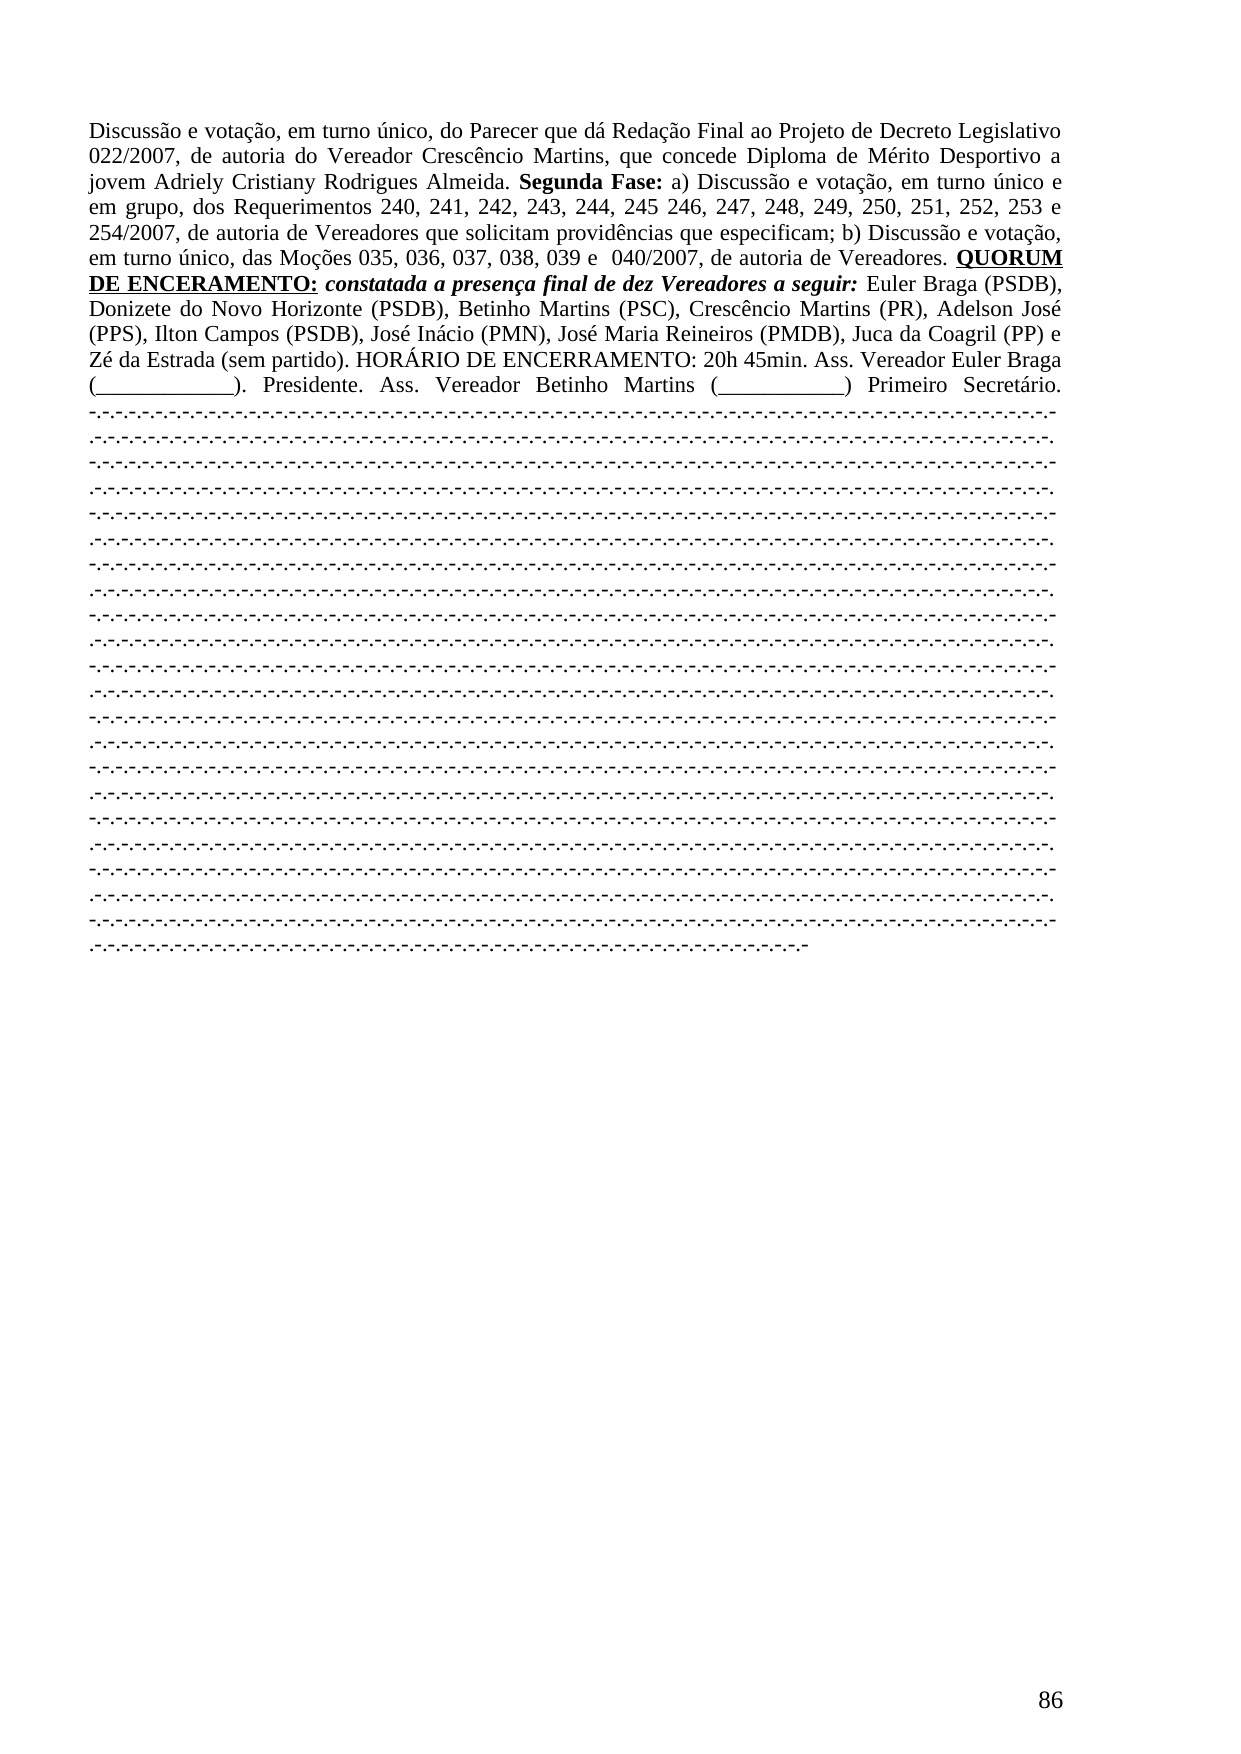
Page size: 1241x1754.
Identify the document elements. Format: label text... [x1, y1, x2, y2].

text Discussão e votação, em turno único, do Parecer que dá Redação Final ao Projeto de Decreto Legislativo 022/2007, de autoria do Vereador Crescêncio Martins, que concede Diploma de Mérito Desportivo a jovem Adriely Cristiany Rodrigues Almeida. Segunda Fase: a) Discussão e votação, em turno único e em grupo, dos Requerimentos 240, 241, 242, 243, 244, 245 246, 247, 248, 249, 250, 251, 252, 253 e 254/2007, de autoria de Vereadores que solicitam providências que especificam; b) Discussão e votação, em turno único, das Moções 035, 036, 037, 038, 039 e 040/2007, de autoria de Vereadores. QUORUM DE ENCERAMENTO: constatada a presença final de dez Vereadores a seguir: Euler Braga (PSDB), Donizete do Novo Horizonte (PSDB), Betinho Martins (PSC), Crescêncio Martins (PR), Adelson José (PPS), Ilton Campos (PSDB), José Inácio (PMN), José Maria Reineiros (PMDB), Juca da Coagril (PP) e Zé da Estrada (sem partido). HORÁRIO DE ENCERRAMENTO: 20h 45min. Ass. Vereador Euler Braga (____________). Presidente. Ass. Vereador Betinho Martins (___________) Primeiro Secretário. -.-.-.-.-.-.-.-.-.-.-.-.-.-.-.-.-.-.-.-.-.-.-.-.-.-.-.-.-.-.-.-.-.-.-.-.-.-.-.-.-.-.-.-.-.-.-.-.-.-.-.-.-.-.-.-.-.-.-.-.-.-.-.-.-.-.-.-.-.-.-.-.-.-.-.-.-.-.-.-.-.-.-.-.-.-.-.-.-.-.-.-.-.-.-.-.-.-.-.-.-.-.-.-.-.-.-.-.-.-.-.-.-.-.-.-.-.-.-.-.-.-.-.-.-.-.-.-.-.-.-.-.-.-.-.-.-.-.-.-.-.-.-.-.-.-.-.-.-.-.-.-.-.-.-.-.-.-.-.-.-.-.-.-.-.-.-.-.-.-.-.-.-.-.-.-.-.-.-.-.-.-.-.-.-.-.-.-.-.-.-.-.-.-.-.-.-.-.-.-.-.-.-.-.-.-.-.-.-.-.-.-.-.-.-.-.-.-.-.-.-.-.-.-.-.-.-.-.-.-.-.-.-.-.-.-.-.-.-.-.-.-.-.-.-.-.-.-.-.-.-.-.-.-.-.-.-.-.-.-.-.-.-.-.-.-.-.-.-.-.-.-.-.-.-.-.-.-.-.-.-.-.-.-.-.-.-.-.-.-.-.-.-.-.-.-.-.-.-.-.-.-.-.-.-.-.-.-.-.-.-.-.-.-.-.-.-.-.-.-.-.-.-.-.-.-.-.-.-.-.-.-.-.-.-.-.-.-.-.-.-.-.-.-.-.-.-.-.-.-.-.-.-.-.-.-.-.-.-.-.-.-.-.-.-.-.-.-.-.-.-.-.-.-.-.-.-.-.-.-.-.-.-.-.-.-.-.-.-.-.-.-.-.-.-.-.-.-.-.-.-.-.-.-.-.-.-.-.-.-.-.-.-.-.-.-.-.-.-.-.-.-.-.-.-.-.-.-.-.-.-.-.-.-.-.-.-.-.-.-.-.-.-.-.-.-.-.-.-.-.-.-.-.-.-.-.-.-.-.-.-.-.-.-.-.-.-.-.-.-.-.-.-.-.-.-.-.-.-.-.-.-.-.-.-.-.-.-.-.-.-.-.-.-.-.-.-.-.-.-.-.-.-.-.-.-.-.-.-.-.-.-.-.-.-.-.-.-.-.-.-.-.-.-.-.-.-.-.-.-.-.-.-.-.-.-.-.-.-.-.-.-.-.-.-.-.-.-.-.-.-.-.-.-.-.-.-.-.-.-.-.-.-.-.-.-.-.-.-.-.-.-.-.-.-.-.-.-.-.-.-.-.-.-.-.-.-.-.-.-.-.-.-.-.-.-.-.-.-.-.-.-.-.-.-.-.-.-.-.-.-.-.-.-.-.-.-.-.-.-.-.-.-.-.-.-.-.-.-.-.-.-.-.-.-.-.-.-.-.-.-.-.-.-.-.-.-.-.-.-.-.-.-.-.-.-.-.-.-.-.-.-.-.-.-.-.-.-.-.-.-.-.-.-.-.-.-.-.-.-.-.-.-.-.-.-.-.-.-.-.-.-.-.-.-.-.-.-.-.-.-.-.-.-.-.-.-.-.-.-.-.-.-.-.-.-.-.-.-.-.-.-.-.-.-.-.-.-.-.-.-.-.-.-.-.-.-.-.-.-.-.-.-.-.-.-.-.-.-.-.-.-.-.-.-.-.-.-.-.-.-.-.-.-.-.-.-.-.-.-.-.-.-.-.-.-.-.-.-.-.-.-.-.-.-.-.-.-.-.-.-.-.-.-.-.-.-.-.-.-.-.-.-.-.-.-.-.-.-.-.-.-.-.-.-.-.-.-.-.-.-.-.-.-.-.-.-.-.-.-.-.-.-.-.-.-.-.-.-.-.-.-.-.-.-.-.-.-.-.-.-.-.-.-.-.-.-.-.-.-.-.-.-.-.-.-.-.-.-.-.-.-.-.-.-.-.-.-.-.-.-.-.-.-.-.-.-.-.-.-.-.-.-.-.-.-.-.-.-.-.-.-.-.-.-.-.-.-.-.-.-.-.-.-.-.-.-.-.-.-.-.-.-.-.-.-.-.-.-.-.-.-.-.-.-.-.-.-.-.-.-.-.-.-.-.-.-.-.-.-.-.-.-.-.-.-.-.-.-.-.-.-.-.-.-.-.-.-.-.-.-.-.-.-.-.-.-.-.-.-.-.-.-.-.-.-.-.-.-.-.-.-.-.-.-.-.-.-.-.-.-.-.-.-.-.-.-.-.-.-.-.-.-.-.-.-.-.-.-.-.-.-.-.-.-.-.-.-.-.-.-.-.-.-.-.-.-.-.-.-.-.-.-.-.-.-.-.-.-.-.-.-.-.-.-.-.-.-.-.-.-.-.-.-.-.-.-.-.-.-.-.-.-.-.-.-.-.-.-.-.-.-.-.-.-.-.-.-.-.-.-.-.-.-.-.-.-.-.-.-.-.-.-.-.-.-.-.-.-.-.-.-.-.-.-.-.-.-.-.-.-.-.-.-.-.-.-.-.-.-.-.-.-.-.-.-.-.-.-.-.-.-.-.-.-.-.-.-.-.-.-.-.-.-.-.-.-.-.-.-.-.-.-.-.-.-.-.-.-.-.-.-.-.-.-.-.-.-.-.-.-.-.-.-.-.-.-.-.-.-.-.-.-.-.-.-.-.-.-.-.-.-.-.-.-.-.-.-.-.-.-.-.-.-.-.-.-.-.-.-.-.-.-.-.-.-.-.-.-.-.-.-.-.-.-.-.-.-.-.-.-.-.-.-.-.-.-.-.-.-.-.-.-.-.-.-.-.-.-.-.-.-.-.-.-.-.-.-.-.-.-.-.-.-.-.-.-.-.-.-.-.-.-.-.-.-.-.-.-.-.-.-.-.-.-.-.-.-.-.-.-.-.-.-.-.-.-.-.-.-.-.-.-.-.-.-.-.-.-.-.-.-.-.-.-.-.-.-.-.-.-.-.-.-.-.-.-.-.-.-.-.-.-.-.-.-.-.-.-.-.-.-.-.-.-.-.-.-.-.-.-.-.-.-.-.-.-.-.-.-.-.-.-.-.-.-.-.-.-.-.-.-.-.-.-.-.-.-.-.-.-.-.-.-.-.-.-.-.-.-.-.-.-.-.-.-.-.-.-.-.-.-.-.-.-.-.-.-.-.-.-.-.-.-.-.-.-.-.-.-.-.-.-.-.-.-.-.-.-.-.-.-.-.-.-.-.-.-.-.-.-.-.-.-.-.-.-.-.-.-.-.-.-.-.-.-.-.-.-.-.-.-.-.-.-.-.-.-.-.-.-.-.-.-.-.-.-.-.-.-.-.-.-.-.-.-.-.-.-.-.-.-.-.-.-.-.-.-.-.-.-.-.-.-.-.-.-.-.-.-.-.-.-.-.-.-.-.-.-.-.-.-.-.-.-.-.-.-.-.-.-.-.-.-.-.-.-.-.-.-.-.-.-.-.-.-.-.-.-.-.-.-.-.-.-.-.-.-.-.-.-.-.-.-.-.-.- [88, 118, 1063, 957]
